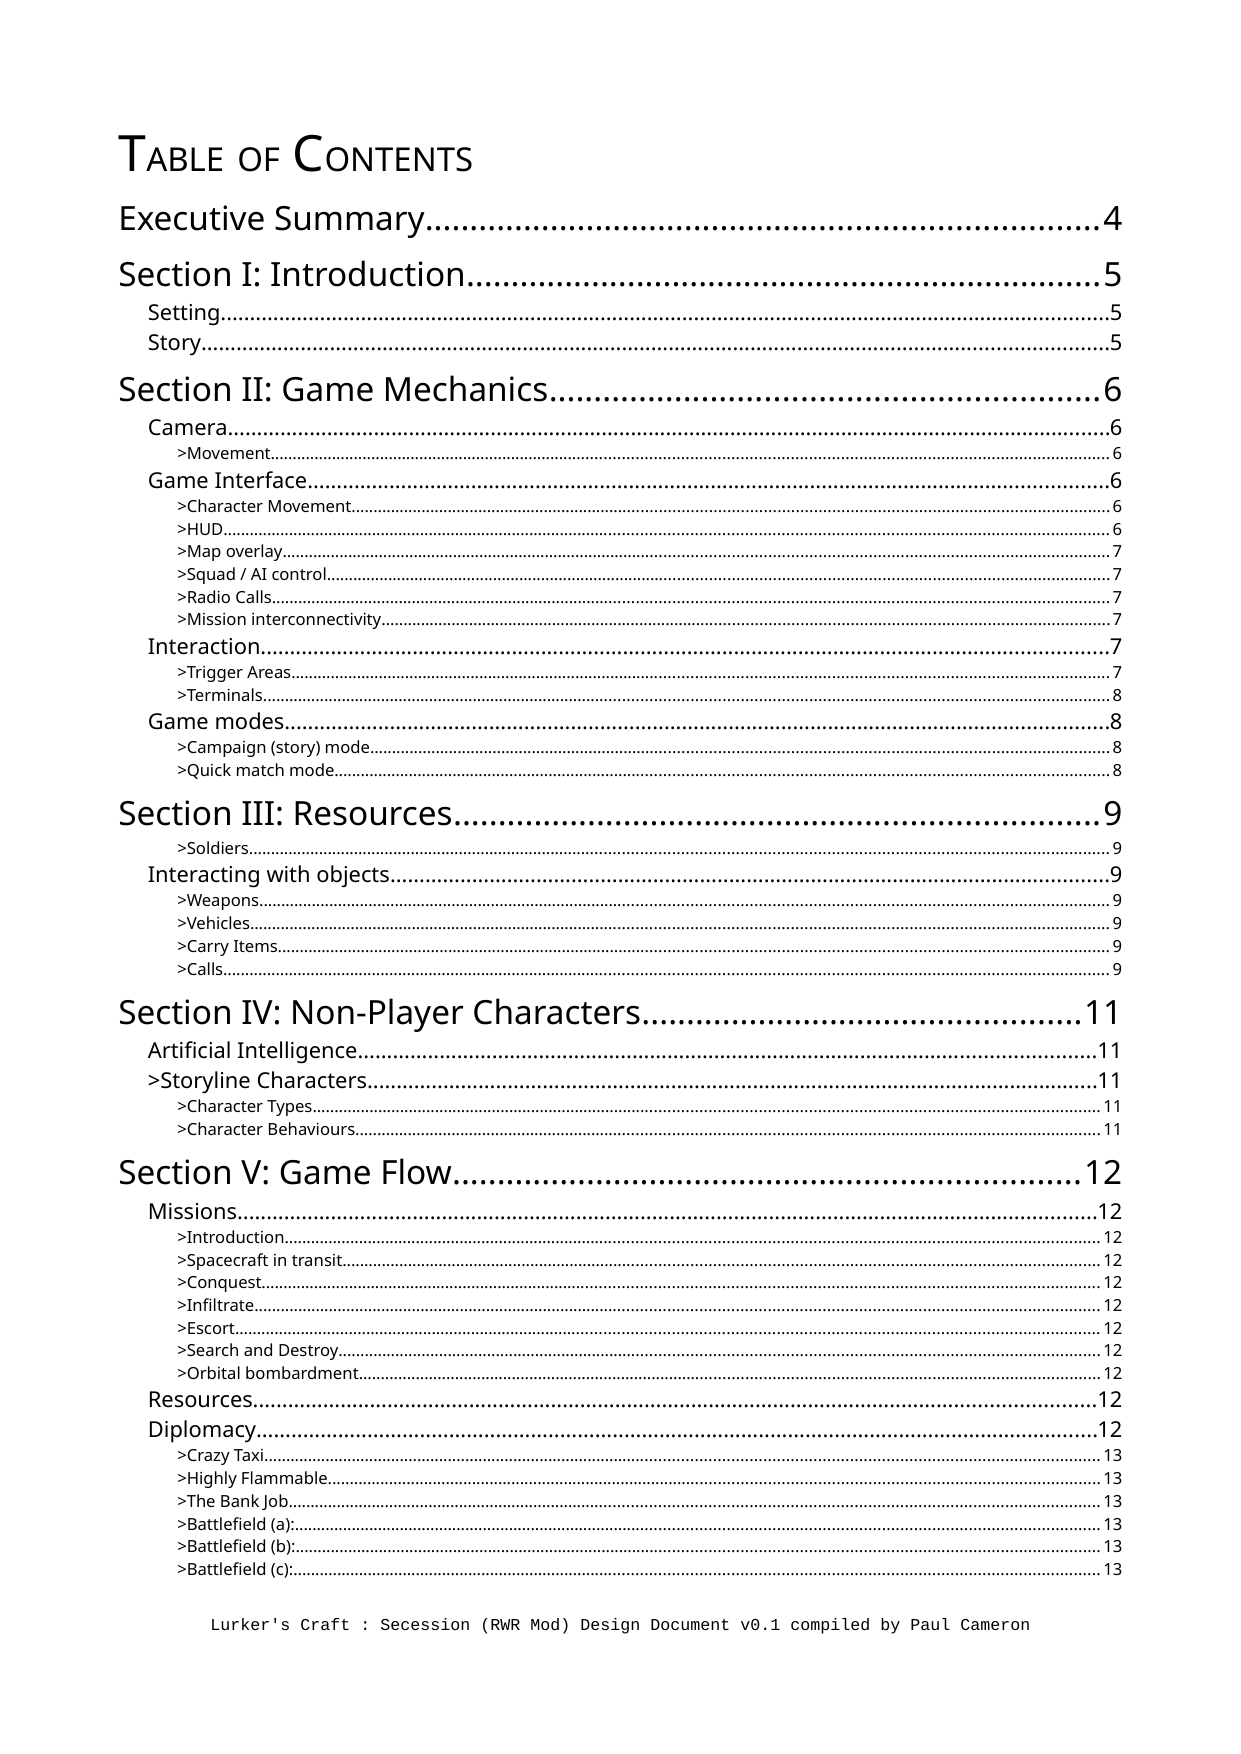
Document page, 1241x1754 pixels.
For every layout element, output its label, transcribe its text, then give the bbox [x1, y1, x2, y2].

text Game Interface 6 [148, 464, 1122, 494]
text >Weapons 9 [177, 889, 1122, 912]
text >The Bank Job 13 [177, 1489, 1122, 1512]
text >Battlefield (a): 13 [177, 1512, 1122, 1535]
text >Squad / AI control 7 [177, 562, 1122, 585]
text >Search and Destroy 12 [177, 1339, 1122, 1362]
text Diplomacy 12 [148, 1414, 1122, 1444]
text >Campaign (story) mode 8 [177, 736, 1122, 758]
text >Map overlay 7 [177, 540, 1122, 562]
text >Storyline Characters 11 [148, 1065, 1122, 1095]
text >Calls 9 [177, 957, 1122, 980]
text >Trigger Areas 7 [177, 660, 1122, 683]
text >Vehicles 9 [177, 912, 1122, 934]
text >Quick match mode 8 [177, 758, 1122, 781]
text >Infiltrate 12 [177, 1293, 1122, 1316]
text >Mission interconnectivity 7 [177, 608, 1122, 631]
text Camera 6 [148, 412, 1122, 442]
text >Orbital bombardment 12 [177, 1362, 1122, 1384]
text >Terminals 8 [177, 683, 1122, 706]
text Story 5 [148, 327, 1122, 357]
text Missions 12 [148, 1196, 1122, 1225]
text Executive Summary 4 [118, 195, 1122, 241]
text >Battlefield (b): 13 [177, 1535, 1122, 1557]
text Section V: Game Flow 12 [118, 1149, 1122, 1194]
text Interaction 7 [148, 631, 1122, 660]
text >Highly Flammable 13 [177, 1467, 1122, 1489]
text >HUD 6 [177, 517, 1122, 540]
text Section IV: Non-Player Characters 11 [118, 989, 1122, 1034]
text >Introduction 12 [177, 1225, 1122, 1248]
text >Movement 6 [177, 442, 1122, 464]
text >Conquest 12 [177, 1271, 1122, 1293]
text Artificial Intelligence 11 [148, 1035, 1122, 1065]
text >Character Behaviours 11 [177, 1117, 1122, 1140]
text Interacting with objects 9 [148, 859, 1122, 889]
text Game modes 8 [148, 706, 1122, 736]
text >Carry Items 9 [177, 934, 1122, 957]
text >Crazy Taxi 13 [177, 1444, 1122, 1467]
text >Soldiers 9 [177, 836, 1122, 859]
text >Radio Calls 7 [177, 585, 1122, 608]
text >Character Movement 6 [177, 494, 1122, 517]
text Section I: Introduction 5 [118, 251, 1122, 296]
text >Escort 12 [177, 1316, 1122, 1339]
text >Spacecraft in transit 12 [177, 1248, 1122, 1271]
text >Character Types 11 [177, 1095, 1122, 1117]
text Resources 12 [148, 1384, 1122, 1414]
text >Battlefield (c): 13 [177, 1557, 1122, 1580]
text Section III: Resources 9 [118, 790, 1122, 835]
text Section II: Game Mechanics 6 [118, 366, 1122, 411]
text Setting 5 [148, 297, 1122, 327]
subtitle Table of Contents [118, 118, 1122, 186]
